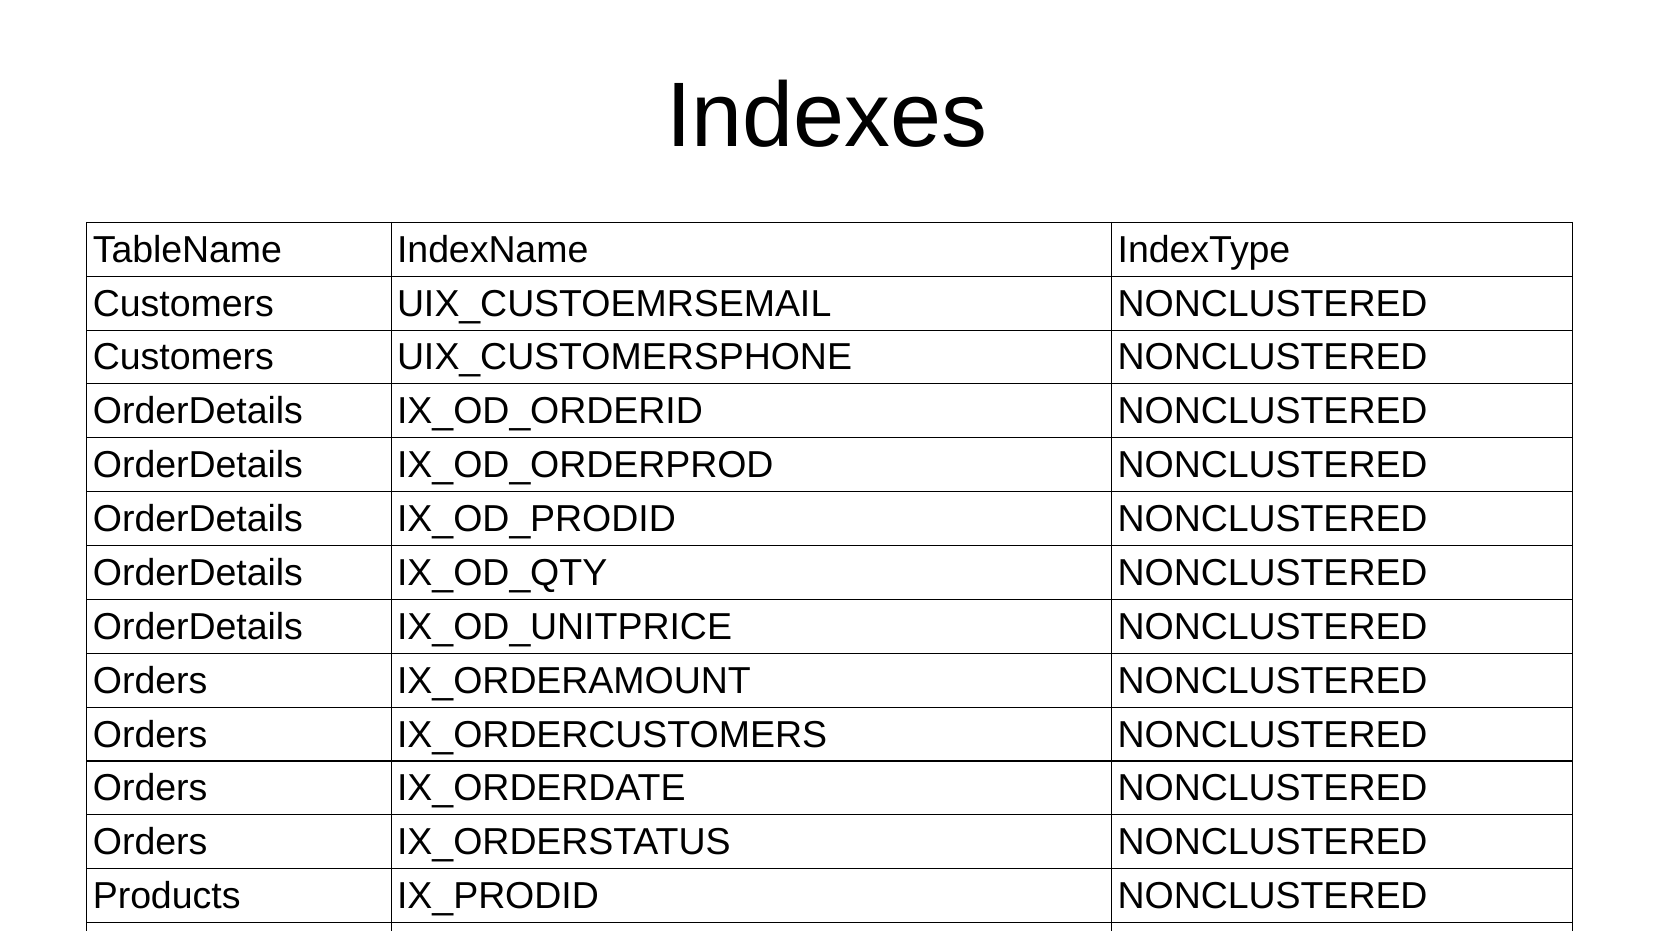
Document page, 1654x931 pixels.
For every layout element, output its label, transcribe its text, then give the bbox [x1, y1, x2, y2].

table_cell UIX_CUSTOEMRSEMAIL [392, 277, 1111, 330]
table_cell OrderDetails [87, 438, 391, 491]
table_cell NONCLUSTERED [1112, 384, 1572, 437]
table_header IndexName [392, 223, 1111, 276]
table_cell IX_PRODID [392, 869, 1111, 922]
table_cell IX_PRODNAME [392, 923, 1111, 931]
table_cell IX_OD_QTY [392, 546, 1111, 599]
table_cell NONCLUSTERED [1112, 438, 1572, 491]
table_cell NONCLUSTERED [1112, 331, 1572, 383]
table_cell NONCLUSTERED [1112, 492, 1572, 545]
title Indexes [82, 37, 1571, 193]
table_cell IX_ORDERCUSTOMERS [392, 708, 1111, 760]
table_cell Orders [87, 708, 391, 760]
table_cell NONCLUSTERED [1112, 869, 1572, 922]
table_cell OrderDetails [87, 600, 391, 653]
table_cell NONCLUSTERED [1112, 815, 1572, 868]
table_cell Products [87, 869, 391, 922]
table_cell NONCLUSTERED [1112, 600, 1572, 653]
table_cell IX_OD_ORDERPROD [392, 438, 1111, 491]
table_cell NONCLUSTERED [1112, 546, 1572, 599]
table_header TableName [87, 223, 391, 276]
table_cell Orders [87, 762, 391, 814]
table_cell IX_OD_PRODID [392, 492, 1111, 545]
table_cell IX_OD_UNITPRICE [392, 600, 1111, 653]
table_header IndexType [1112, 223, 1572, 276]
table_cell NONCLUSTERED [1112, 762, 1572, 814]
table_cell IX_OD_ORDERID [392, 384, 1111, 437]
table_cell Customers [87, 277, 391, 330]
table_cell NONCLUSTERED [1112, 708, 1572, 760]
table_cell NONCLUSTERED [1112, 923, 1572, 931]
table_cell OrderDetails [87, 492, 391, 545]
table_cell IX_ORDERAMOUNT [392, 654, 1111, 707]
table_cell Products [87, 923, 391, 931]
table_cell Orders [87, 815, 391, 868]
table_cell NONCLUSTERED [1112, 277, 1572, 330]
table_cell Orders [87, 654, 391, 707]
table_cell IX_ORDERDATE [392, 762, 1111, 814]
table_cell UIX_CUSTOMERSPHONE [392, 331, 1111, 383]
table_cell IX_ORDERSTATUS [392, 815, 1111, 868]
table_cell OrderDetails [87, 546, 391, 599]
table_cell OrderDetails [87, 384, 391, 437]
table_cell Customers [87, 331, 391, 383]
table_cell NONCLUSTERED [1112, 654, 1572, 707]
